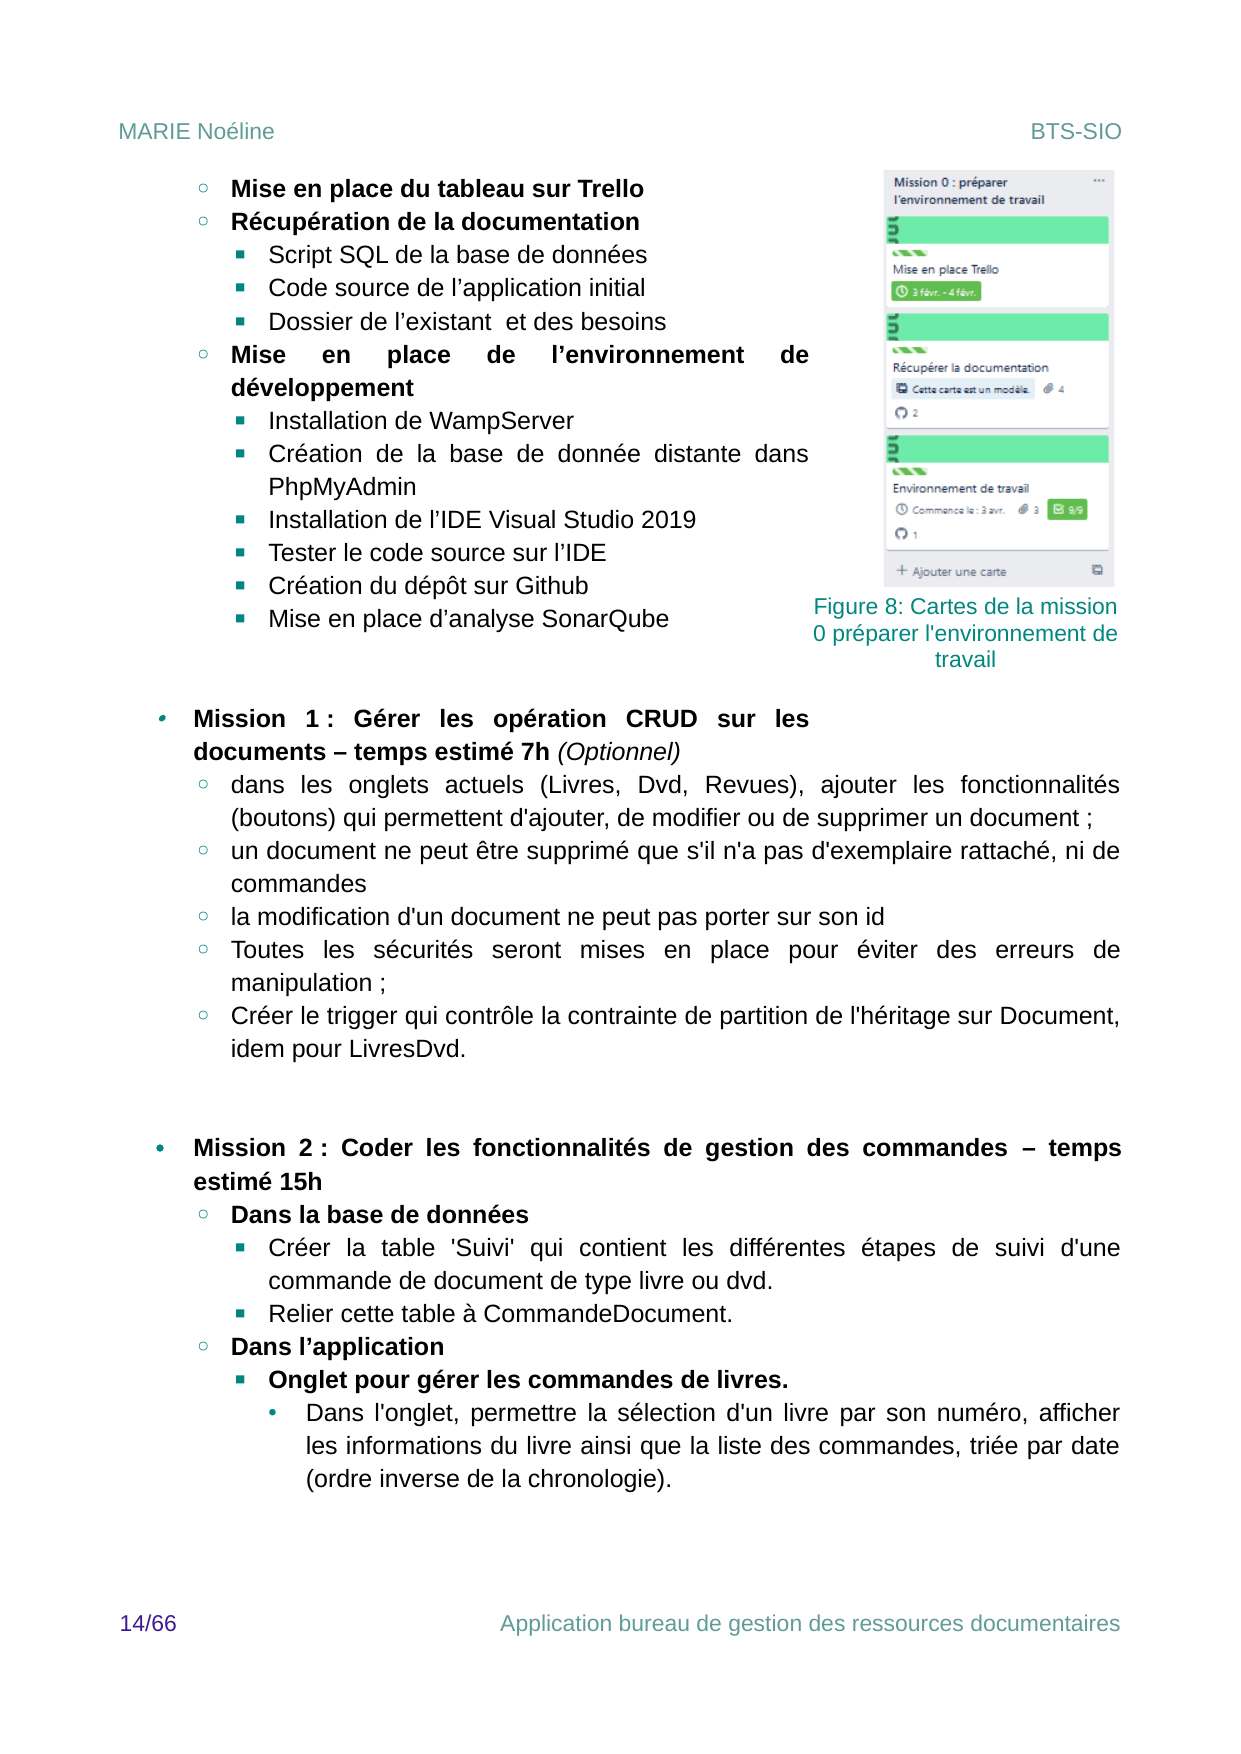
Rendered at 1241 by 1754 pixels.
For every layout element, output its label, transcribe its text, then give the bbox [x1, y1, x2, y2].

list Dossier de l’existant et des besoins [231, 306, 810, 335]
list Installation de WampServer [231, 406, 810, 434]
list Récupération de la documentation [193, 207, 810, 236]
list Mise en place d’analyse SonarQube [231, 604, 810, 633]
list dans les onglets actuels (Livres, Dvd, Revues), ajouter les fonctionnalités (boutons) qui permettent d'ajouter, de modifier ou de supprimer un document ; [193, 770, 1122, 832]
list Tester le code source sur l’IDE [231, 538, 810, 567]
list Figure 8: Cartes de la mission 0 préparer l'environnement de travail [810, 593, 1121, 672]
list Création de la base de donnée distante dans PhpMyAdmin [231, 439, 810, 501]
list Dans l’application [193, 1332, 1122, 1361]
list Script SQL de la base de données [231, 240, 810, 269]
list Dans la base de données [193, 1199, 1122, 1228]
list Relier cette table à CommandeDocument. [231, 1299, 1122, 1328]
list Mission 1 : Gérer les opération CRUD sur les documents – temps estimé 7h (Optionnel) [156, 703, 1122, 765]
list Installation de l’IDE Visual Studio 2019 [231, 505, 810, 534]
list Mise en place de l’environnement de développement [193, 339, 810, 401]
list un document ne peut être supprimé que s'il n'a pas d'exemplaire rattaché, ni de commandes [193, 836, 1122, 898]
list Création du dépôt sur Github [231, 571, 810, 600]
list Créer le trigger qui contrôle la contrainte de partition de l'héritage sur Document, idem pour LivresDvd. [193, 1001, 1122, 1063]
list Créer la table 'Suivi' qui contient les différentes étapes de suivi d'une commande de document de type livre ou dvd. [231, 1233, 1122, 1294]
list Toutes les sécurités seront mises en place pour éviter des erreurs de manipulation ; [193, 935, 1122, 997]
list [810, 672, 1121, 724]
list Code source de l’application initial [231, 273, 810, 302]
list Mise en place du tableau sur Trello [193, 170, 1122, 593]
list la modification d'un document ne peut pas porter sur son id [193, 902, 1122, 931]
picture [883, 170, 1115, 587]
list Mission 2 : Coder les fonctionnalités de gestion des commandes – temps estimé 15h [156, 1133, 1122, 1195]
list Onglet pour gérer les commandes de livres. [231, 1365, 1122, 1394]
list Dans l'onglet, permettre la sélection d'un livre par son numéro, afficher les informations du livre ainsi que la liste des commandes, triée par date (ordre inverse de la chronologie). [268, 1398, 1122, 1493]
